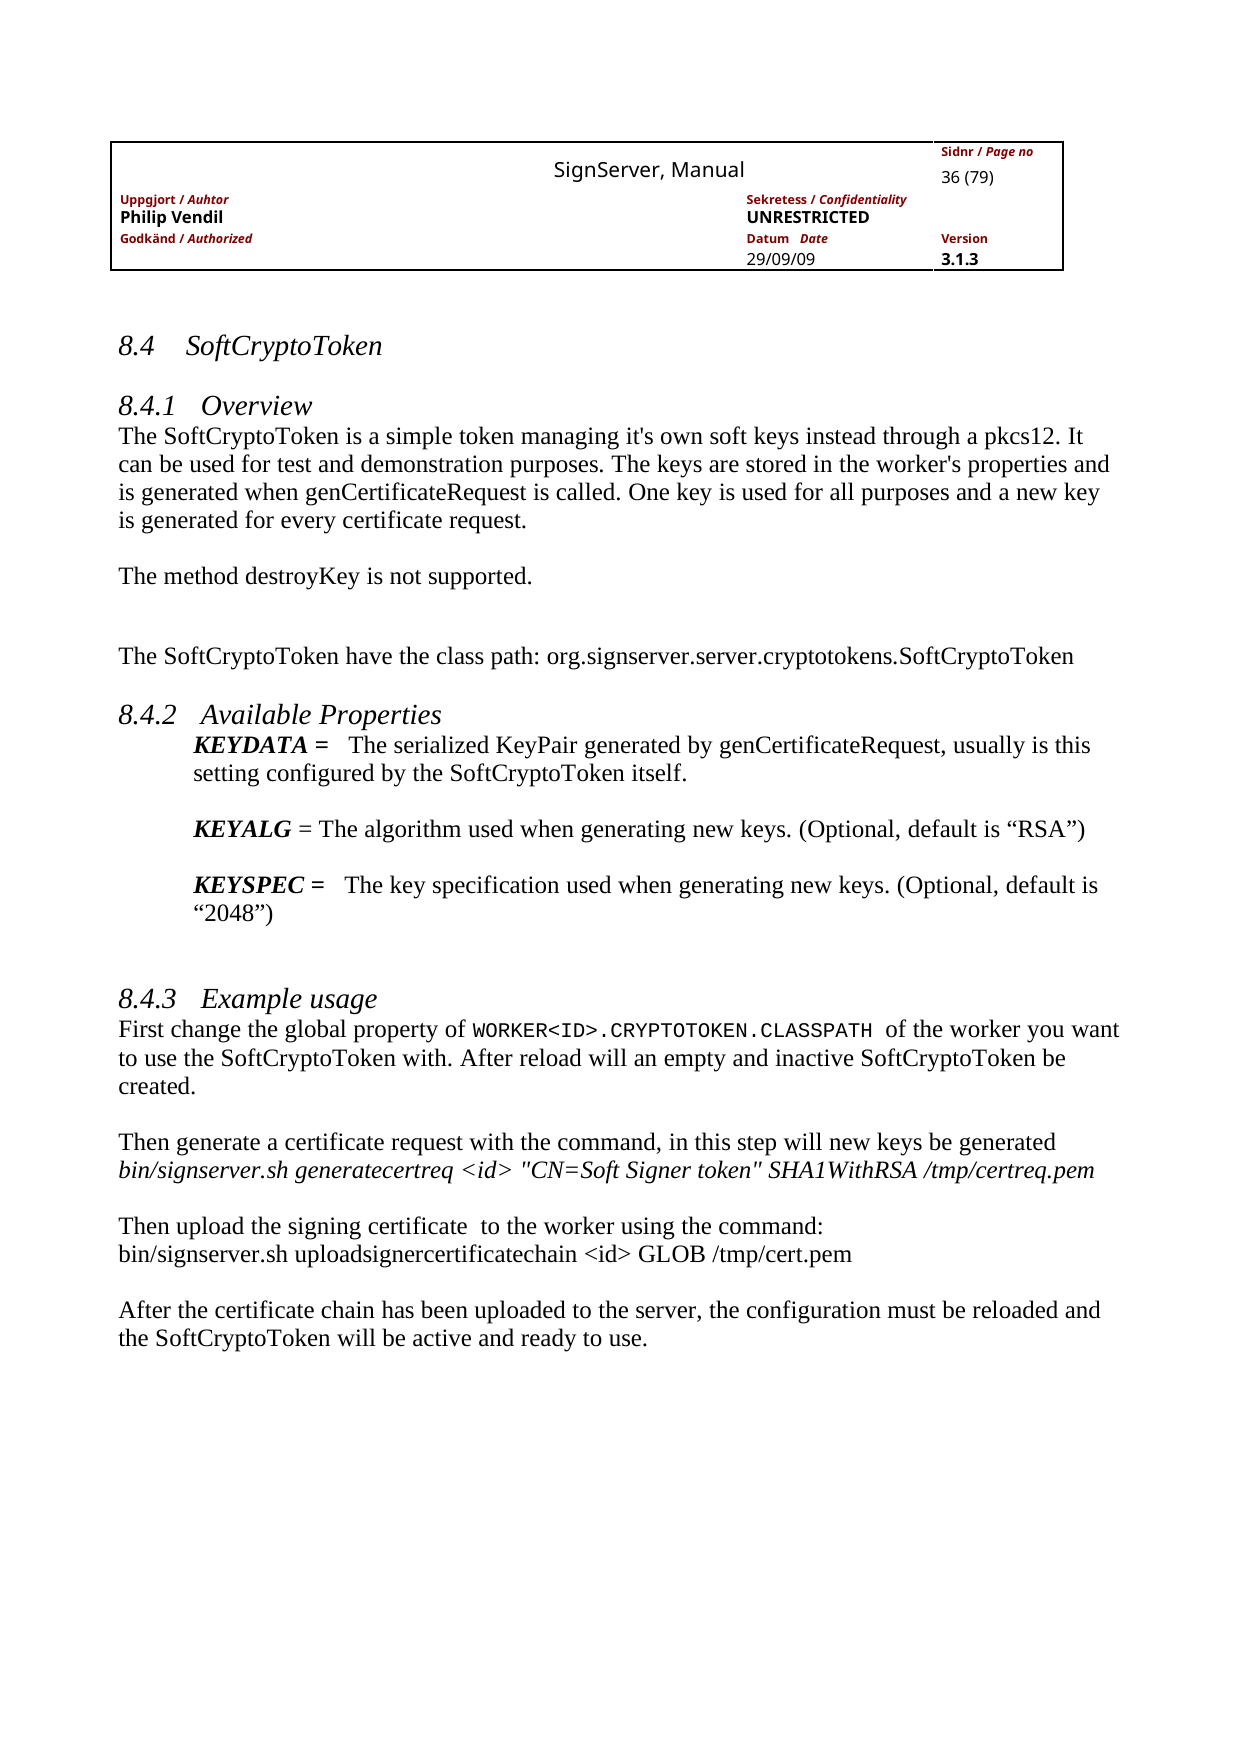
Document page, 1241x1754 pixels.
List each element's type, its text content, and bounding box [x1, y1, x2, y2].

text The SoftCryptoToken is a simple token managing it's own soft keys instead through a pkcs12. It can be used for test and demonstration purposes. The keys are stored in the worker's properties and is generated when genCertificateRequest is called. One key is used for all purposes and a new key is generated for every certificate request. [118, 422, 1122, 534]
text bin/signserver.sh generatecertreq <id> "CN=Soft Signer token" SHA1WithRSA /tmp/certreq.pem [118, 1156, 1122, 1184]
text Then upload the signing certificate to the worker using the command: [118, 1212, 1122, 1240]
subtitle SoftCryptoToken [118, 329, 1122, 361]
text After the certificate chain has been uploaded to the server, the configuration must be reloaded and the SoftCryptoToken will be active and ready to use. [118, 1296, 1122, 1352]
text bin/signserver.sh uploadsignercertificatechain <id> GLOB /tmp/cert.pem [118, 1240, 1122, 1268]
text KEYSPEC = The key specification used when generating new keys. (Optional, default is “2048”) [193, 871, 1122, 927]
text Then generate a certificate request with the command, in this step will new keys be generated [118, 1128, 1122, 1156]
subtitle Overview [118, 389, 1122, 422]
subtitle Available Properties [118, 698, 1122, 731]
text First change the global property of WORKER<ID>.CRYPTOTOKEN.CLASSPATH of the worker you want to use the SoftCryptoToken with. After reload will an empty and inactive SoftCryptoToken be created. [118, 1015, 1122, 1100]
subtitle Example usage [118, 983, 1122, 1015]
text The method destroyKey is not supported. [118, 562, 1122, 590]
text KEYALG = The algorithm used when generating new keys. (Optional, default is “RSA”) [193, 814, 1122, 843]
text The SoftCryptoToken have the class path: org.signserver.server.cryptotokens.SoftCryptoToken [118, 642, 1122, 670]
text KEYDATA = The serialized KeyPair generated by genCertificateRequest, usually is this setting configured by the SoftCryptoToken itself. [193, 731, 1122, 787]
